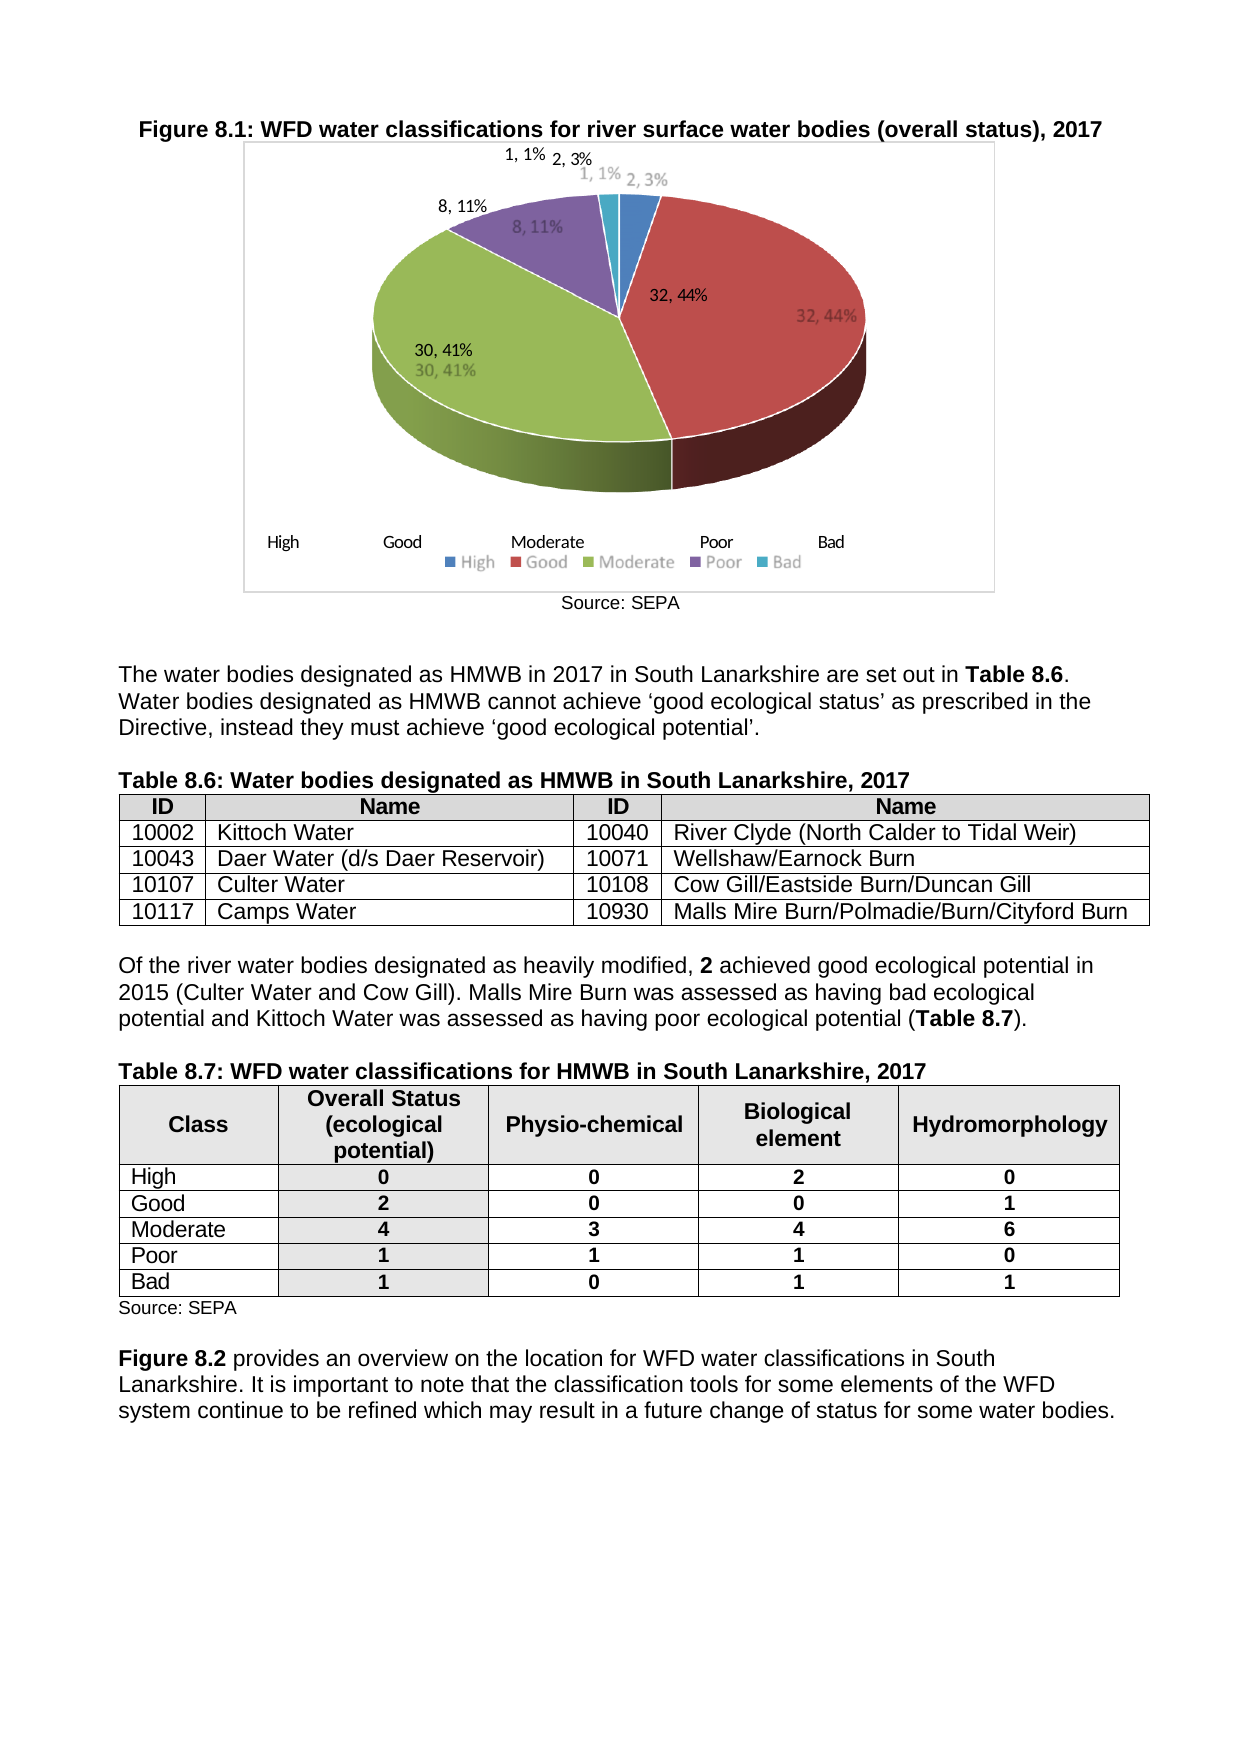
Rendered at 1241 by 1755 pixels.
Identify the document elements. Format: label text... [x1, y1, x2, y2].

table_cell 2 [699, 1165, 898, 1190]
table_cell 4 [699, 1218, 898, 1243]
table_cell 0 [899, 1165, 1119, 1190]
text The water bodies designated as HMWB in 2017 in South Lanarkshire are set out in Table 8.6. Water bodies designated as HMWB cannot achieve ‘good ecological status’ as prescribed in the Directive, instead they must achieve ‘good ecological potential’. [118, 661, 1118, 740]
table_header ID [120, 795, 205, 820]
subtitle Table 8.6: Water bodies designated as HMWB in South Lanarkshire, 2017 [118, 767, 1196, 793]
table_cell 1 [699, 1270, 898, 1296]
table_cell 2 [279, 1191, 488, 1217]
table_cell 1 [899, 1191, 1119, 1217]
text Of the river water bodies designated as heavily modified, 2 achieved good ecological potential in 2015 (Culter Water and Cow Gill). Malls Mire Burn was assessed as having bad ecological potential and Kittoch Water was assessed as having poor ecological potential (Table 8.7). [118, 952, 1118, 1031]
table_cell Culter Water [206, 874, 573, 899]
text Source: SEPA [118, 1297, 1196, 1318]
table_cell Poor [120, 1244, 278, 1269]
table_cell 0 [489, 1191, 698, 1217]
table_cell 10108 [574, 874, 661, 899]
table_cell 10071 [574, 847, 661, 872]
table_cell Cow Gill/Eastside Burn/Duncan Gill [662, 874, 1149, 899]
subtitle Figure 8.1: WFD water classifications for river surface water bodies (overall status), 2017 [104, 116, 1137, 142]
text Source: SEPA [104, 592, 1137, 613]
table_header Class [120, 1086, 278, 1164]
table_cell 10002 [120, 821, 205, 846]
table_cell Camps Water [206, 900, 573, 925]
table_header Biological element [699, 1086, 898, 1164]
table_cell 0 [699, 1191, 898, 1217]
table_cell 0 [489, 1165, 698, 1190]
table_cell 1 [699, 1244, 898, 1269]
table_header ID [574, 795, 661, 820]
table_cell High [120, 1165, 278, 1190]
table_header Name [206, 795, 573, 820]
table_cell Daer Water (d/s Daer Reservoir) [206, 847, 573, 872]
table_cell Malls Mire Burn/Polmadie/Burn/Cityford Burn [662, 900, 1149, 925]
table_header Hydromorphology [899, 1086, 1119, 1164]
text Figure 8.2 provides an overview on the location for WFD water classifications in South Lanarkshire. It is important to note that the classification tools for some elements of the WFD system continue to be refined which may result in a future change of status for some water bodies. [118, 1345, 1118, 1424]
table_cell 10930 [574, 900, 661, 925]
table_cell 1 [489, 1244, 698, 1269]
table_cell 0 [279, 1165, 488, 1190]
table_cell 10107 [120, 874, 205, 899]
table_cell Moderate [120, 1218, 278, 1243]
table_cell 10117 [120, 900, 205, 925]
table_cell 4 [279, 1218, 488, 1243]
subtitle Table 8.7: WFD water classifications for HMWB in South Lanarkshire, 2017 [118, 1058, 1196, 1084]
table_cell Good [120, 1191, 278, 1217]
table_cell 1 [279, 1244, 488, 1269]
table_header Name [662, 795, 1149, 820]
table_cell 1 [279, 1270, 488, 1296]
table_cell 3 [489, 1218, 698, 1243]
table_cell 0 [899, 1244, 1119, 1269]
table_cell Wellshaw/Earnock Burn [662, 847, 1149, 872]
table_header Physio-chemical [489, 1086, 698, 1164]
table_cell 0 [489, 1270, 698, 1296]
table_cell 1 [899, 1270, 1119, 1296]
table_cell 6 [899, 1218, 1119, 1243]
table_cell Kittoch Water [206, 821, 573, 846]
table_cell Bad [120, 1270, 278, 1296]
table_cell River Clyde (North Calder to Tidal Weir) [662, 821, 1149, 846]
table_header Overall Status (ecological potential) [279, 1086, 488, 1164]
table_cell 10040 [574, 821, 661, 846]
table_cell 10043 [120, 847, 205, 872]
